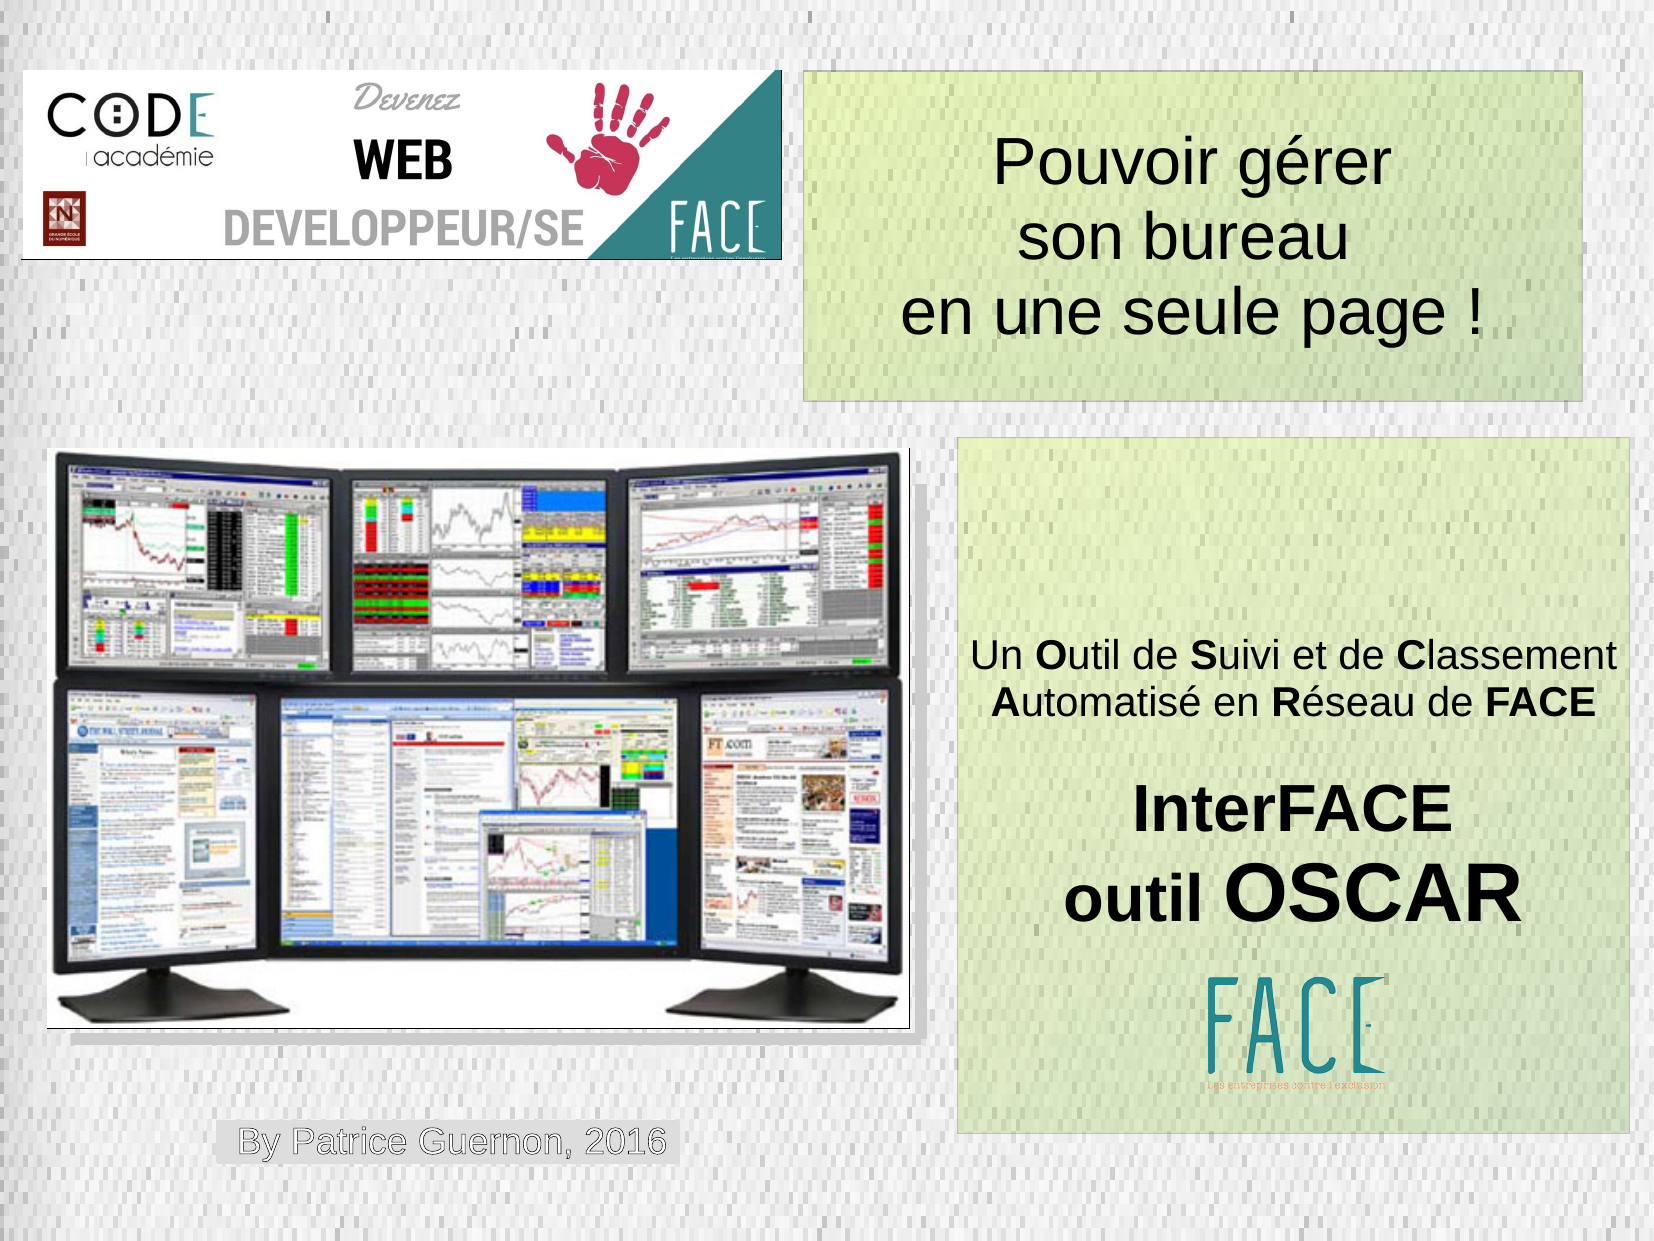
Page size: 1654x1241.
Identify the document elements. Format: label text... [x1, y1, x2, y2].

text_box Pouvoir gérer son bureau en une seule page ! [803, 70, 1583, 402]
title Un Outil de Suivi et de Classement Automatisé en Réseau de FACE InterFACE outil OSCAR [957, 437, 1630, 1134]
picture [0, 0, 1654, 1241]
text_box By Patrice Guernon, 2016 [200, 1112, 721, 1170]
